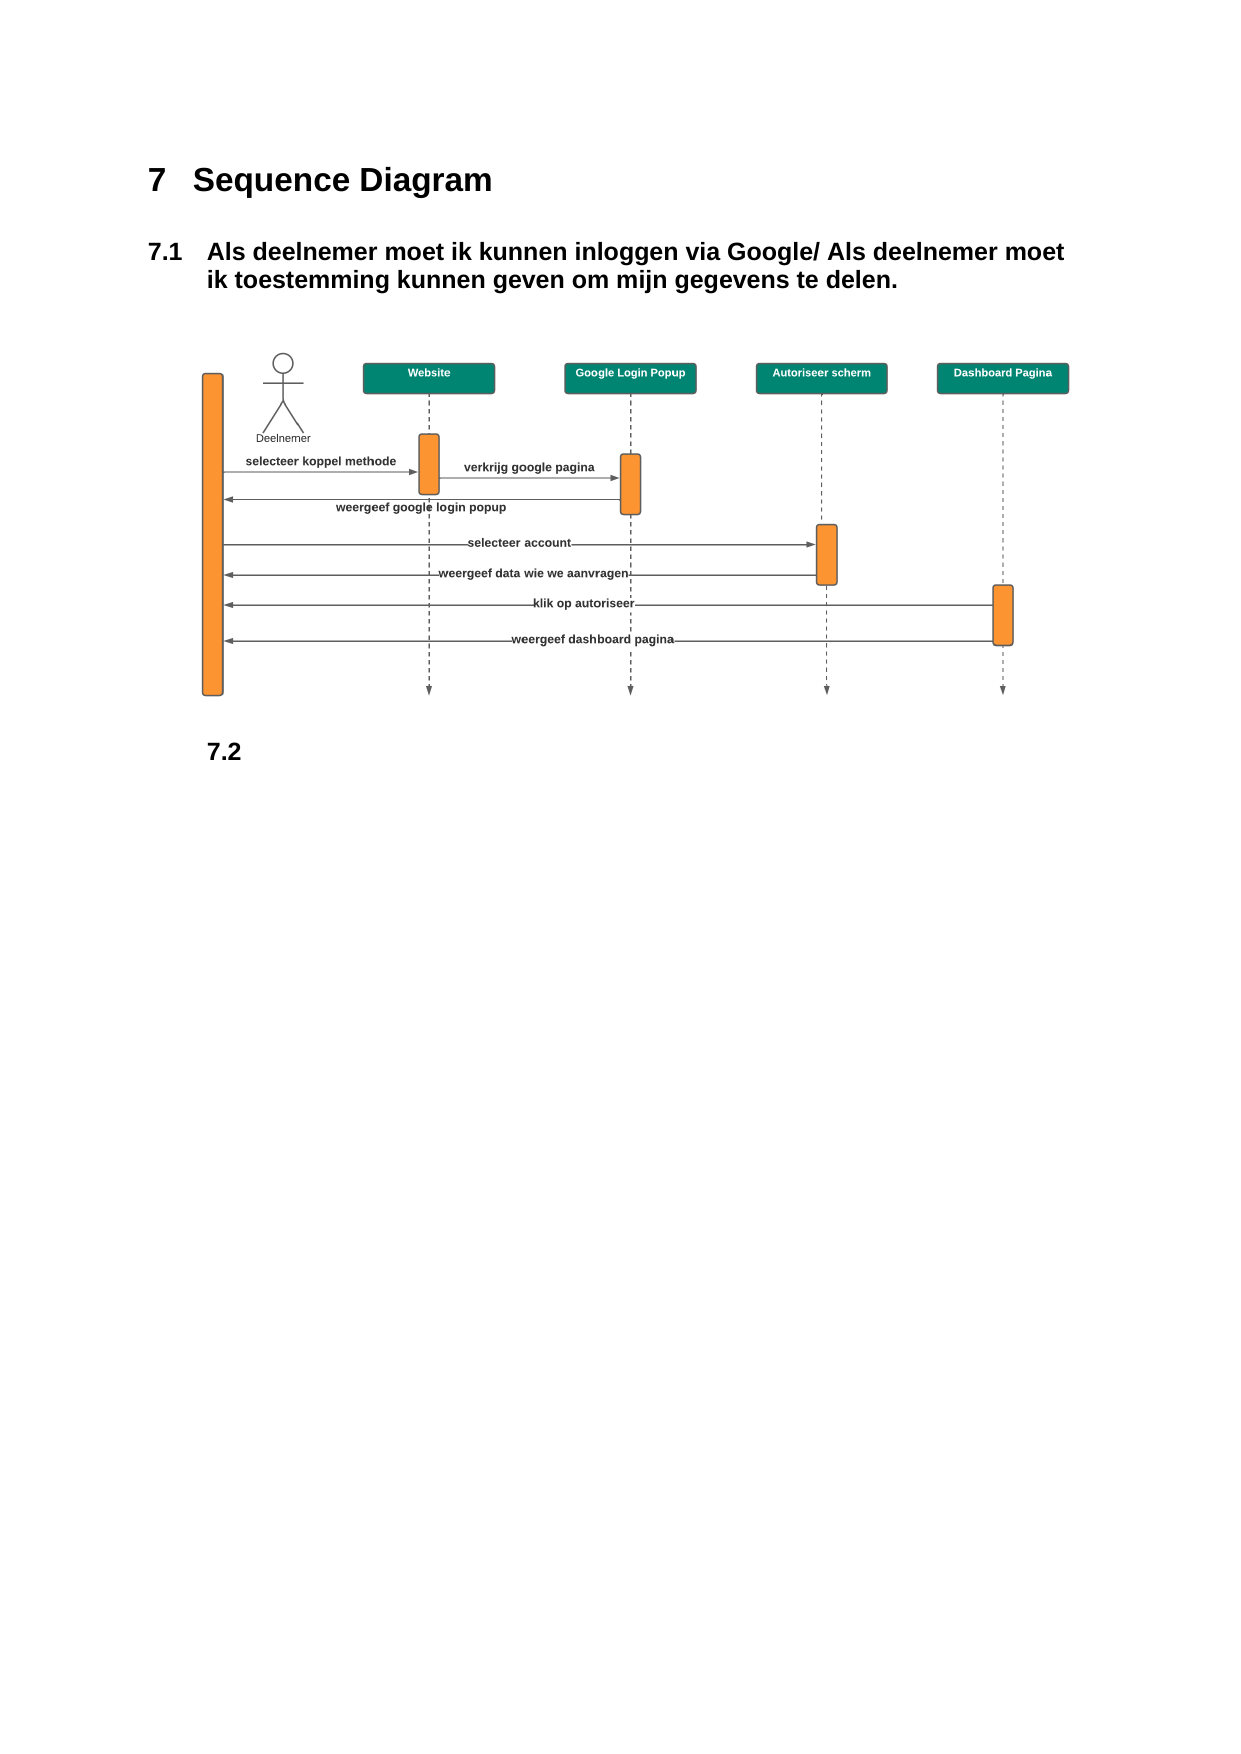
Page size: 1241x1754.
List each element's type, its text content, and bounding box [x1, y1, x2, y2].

subtitle Sequence Diagram [148, 160, 1093, 198]
subtitle Als deelnemer moet ik kunnen inloggen via Google/ Als deelnemer moet ik toestemming kunnen geven om mijn gegevens te delen. [148, 236, 1093, 294]
